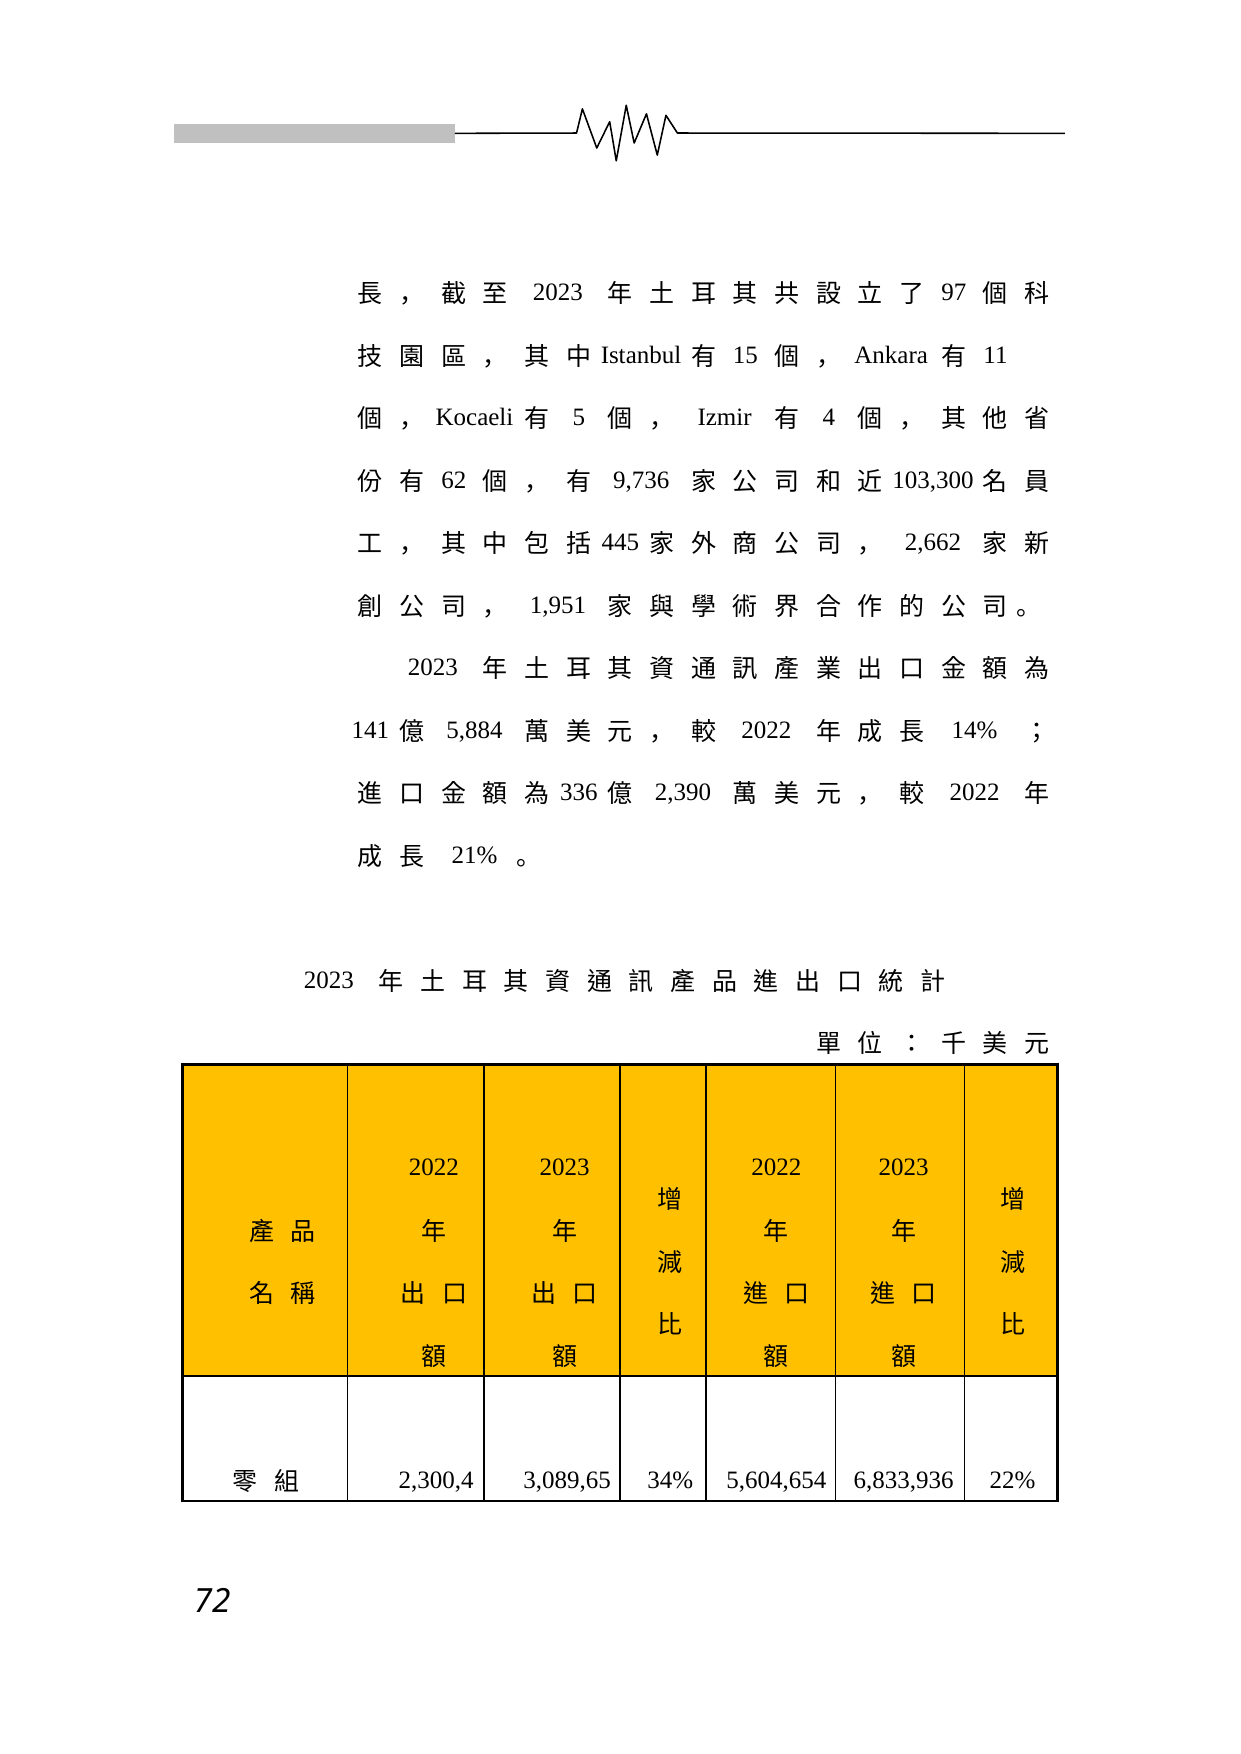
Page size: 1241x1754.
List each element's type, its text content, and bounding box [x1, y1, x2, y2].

table_cell 34% [621, 1377, 705, 1500]
table_cell 2,300,4 [348, 1377, 483, 1500]
text 單位：千美元 [183, 1000, 1058, 1063]
text 2023年土耳其資通訊產業出口金額為141億5,884萬美元，較2022年成長14%；進口金額為336億2,390萬美元，較2022年成長21%。 [330, 625, 1058, 875]
table_cell 3,089,65 [485, 1377, 619, 1500]
table_cell 零組 [184, 1377, 347, 1500]
table_header 2022年 進口額 [707, 1066, 835, 1375]
text 2023年土耳其資通訊產品進出口統計 [183, 938, 1058, 1000]
table_cell 5,604,654 [707, 1377, 835, 1500]
table_cell 22% [965, 1377, 1056, 1500]
table_header 2023年 進口額 [836, 1066, 964, 1375]
table_header 2022年 出口額 [348, 1066, 483, 1375]
table_cell 6,833,936 [836, 1377, 964, 1500]
table_header 產品名稱 [184, 1066, 347, 1375]
table_header 增減比 [965, 1066, 1056, 1375]
table_header 2023年 出口額 [485, 1066, 619, 1375]
table_header 增減比 [621, 1066, 705, 1375]
text 長，截至2023年土耳其共設立了97個科技園區，其中Istanbul有15個，Ankara有11個，Kocaeli有5個，Izmir有4個，其他省份有62個，有9,736家公司和近103,300名員工，其中包括445家外商公司，2,662家新創公司，1,951家與學術界合作的公司。 [330, 250, 1058, 625]
